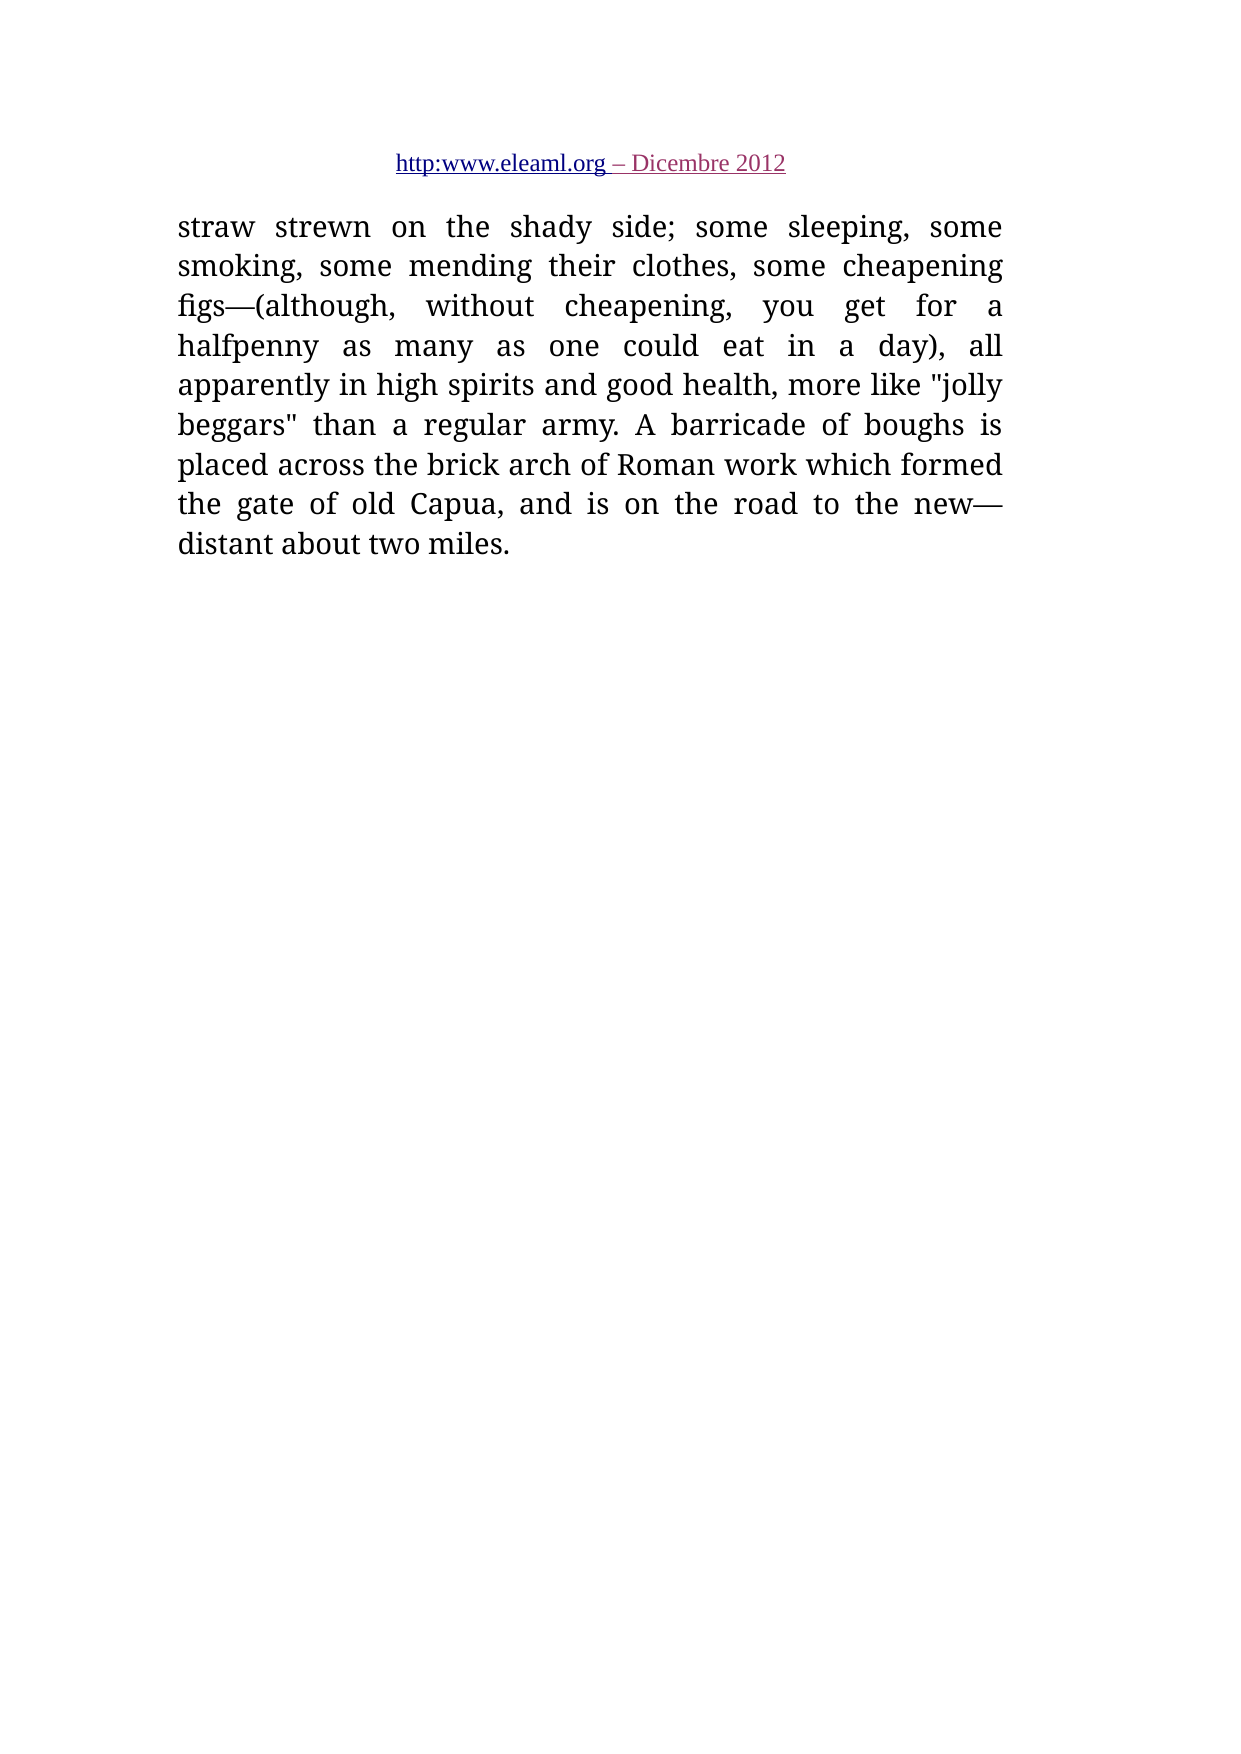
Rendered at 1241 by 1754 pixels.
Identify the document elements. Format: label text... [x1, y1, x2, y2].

text straw strewn on the shady side; some sleeping, some smoking, some mending their clothes, some cheapening figs—(although, without cheapening, you get for a halfpenny as many as one could eat in a day), all apparently in high spirits and good health, more like "jolly beggars" than a regular army. A barricade of boughs is placed across the brick arch of Roman work which formed the gate of old Capua, and is on the road to the new—distant about two miles. [177, 206, 1004, 563]
